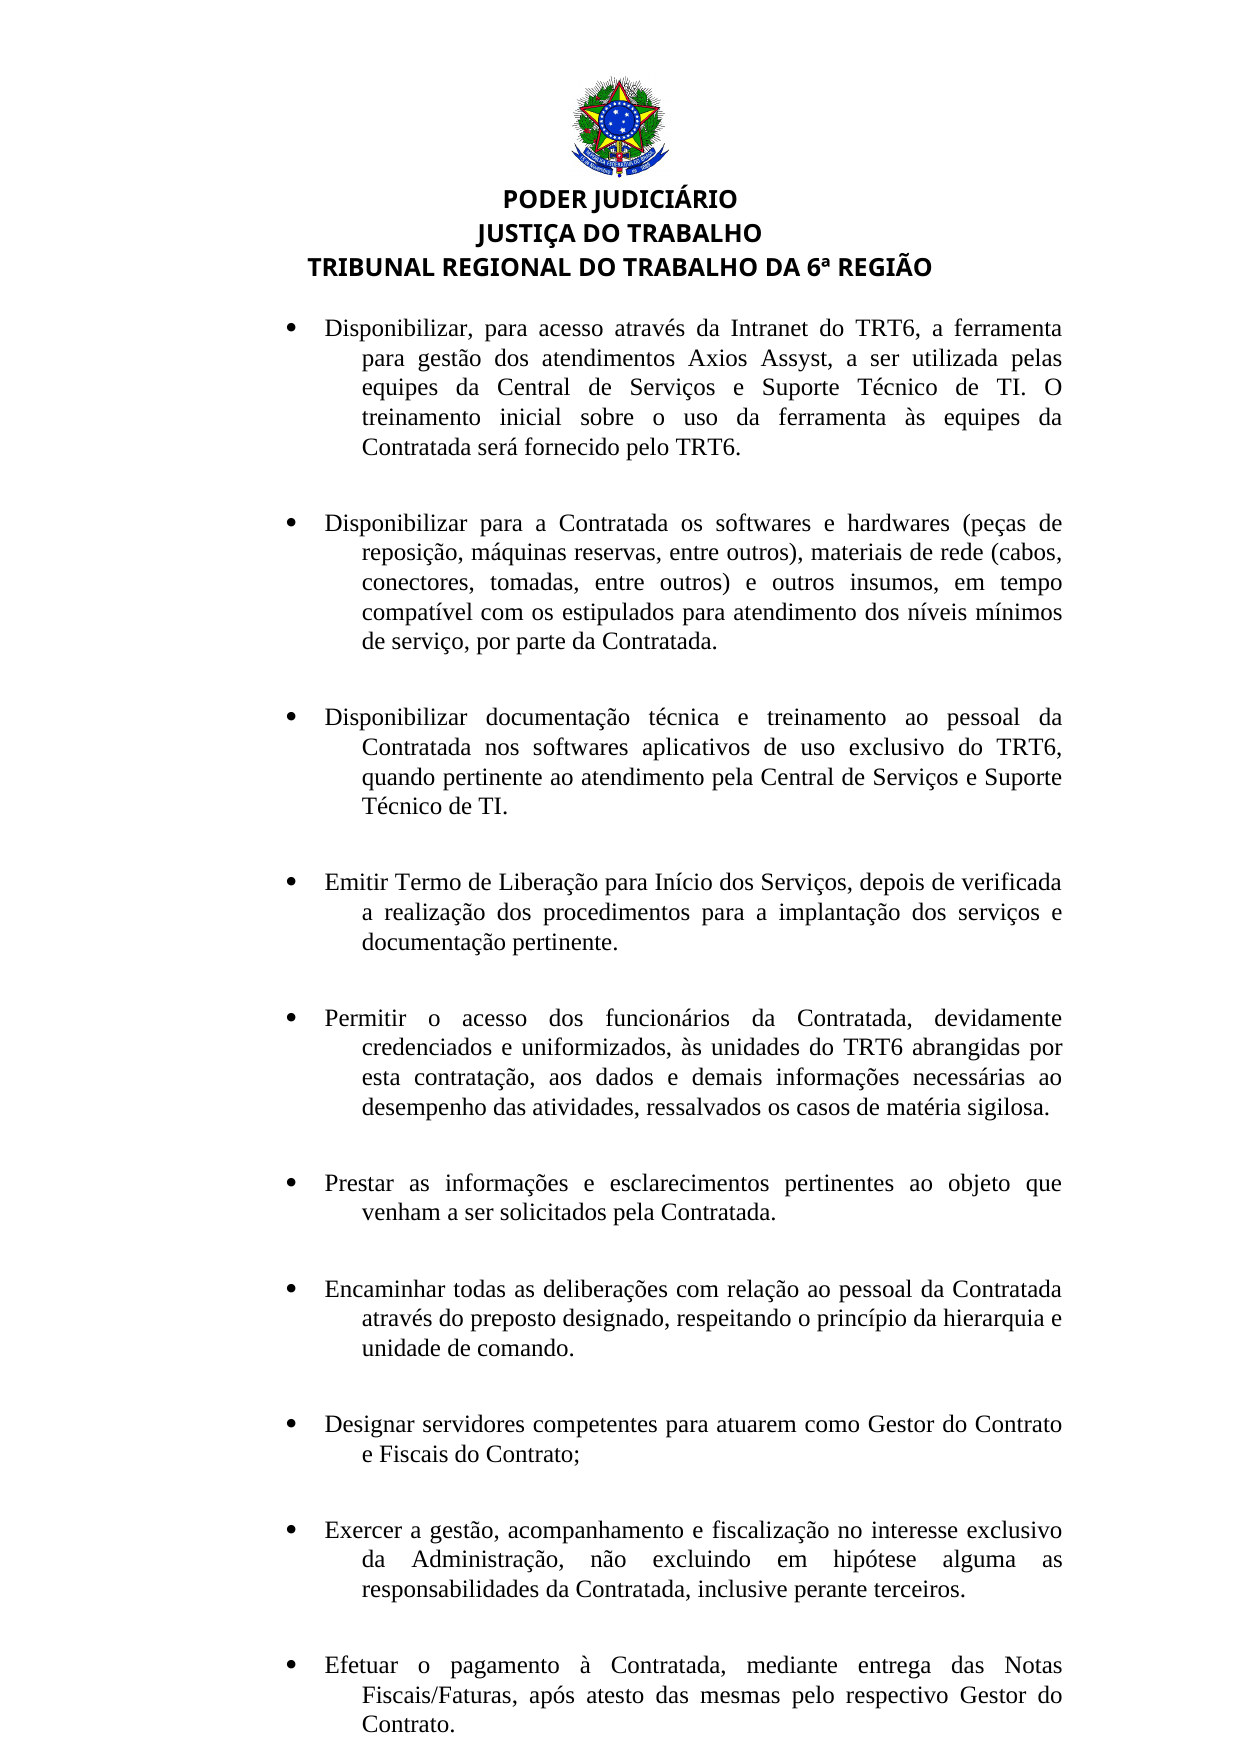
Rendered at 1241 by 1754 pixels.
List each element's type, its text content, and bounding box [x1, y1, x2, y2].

list Disponibilizar para a Contratada os softwares e hardwares (peças de reposição, máquinas reservas, entre outros), materiais de rede (cabos, conectores, tomadas, entre outros) e outros insumos, em tempo compatível com os estipulados para atendimento dos níveis mínimos de serviço, por parte da Contratada. [287, 507, 1063, 655]
list Exercer a gestão, acompanhamento e fiscalização no interesse exclusivo da Administração, não excluindo em hipótese alguma as responsabilidades da Contratada, inclusive perante terceiros. [287, 1514, 1063, 1603]
list Efetuar o pagamento à Contratada, mediante entrega das Notas Fiscais/Faturas, após atesto das mesmas pelo respectivo Gestor do Contrato. [287, 1649, 1063, 1738]
list Emitir Termo de Liberação para Início dos Serviços, depois de verificada a realização dos procedimentos para a implantação dos serviços e documentação pertinente. [287, 867, 1063, 955]
list Disponibilizar documentação técnica e treinamento ao pessoal da Contratada nos softwares aplicativos de uso exclusivo do TRT6, quando pertinente ao atendimento pela Central de Serviços e Suporte Técnico de TI. [287, 702, 1063, 820]
list Disponibilizar, para acesso através da Intranet do TRT6, a ferramenta para gestão dos atendimentos Axios Assyst, a ser utilizada pelas equipes da Central de Serviços e Suporte Técnico de TI. O treinamento inicial sobre o uso da ferramenta às equipes da Contratada será fornecido pelo TRT6. [287, 312, 1063, 460]
list Designar servidores competentes para atuarem como Gestor do Contrato e Fiscais do Contrato; [287, 1408, 1063, 1467]
list Prestar as informações e esclarecimentos pertinentes ao objeto que venham a ser solicitados pela Contratada. [287, 1167, 1063, 1226]
list Permitir o acesso dos funcionários da Contratada, devidamente credenciados e uniformizados, às unidades do TRT6 abrangidas por esta contratação, aos dados e demais informações necessárias ao desempenho das atividades, ressalvados os casos de matéria sigilosa. [287, 1002, 1063, 1120]
list Encaminhar todas as deliberações com relação ao pessoal da Contratada através do preposto designado, respeitando o princípio da hierarquia e unidade de comando. [287, 1273, 1063, 1362]
